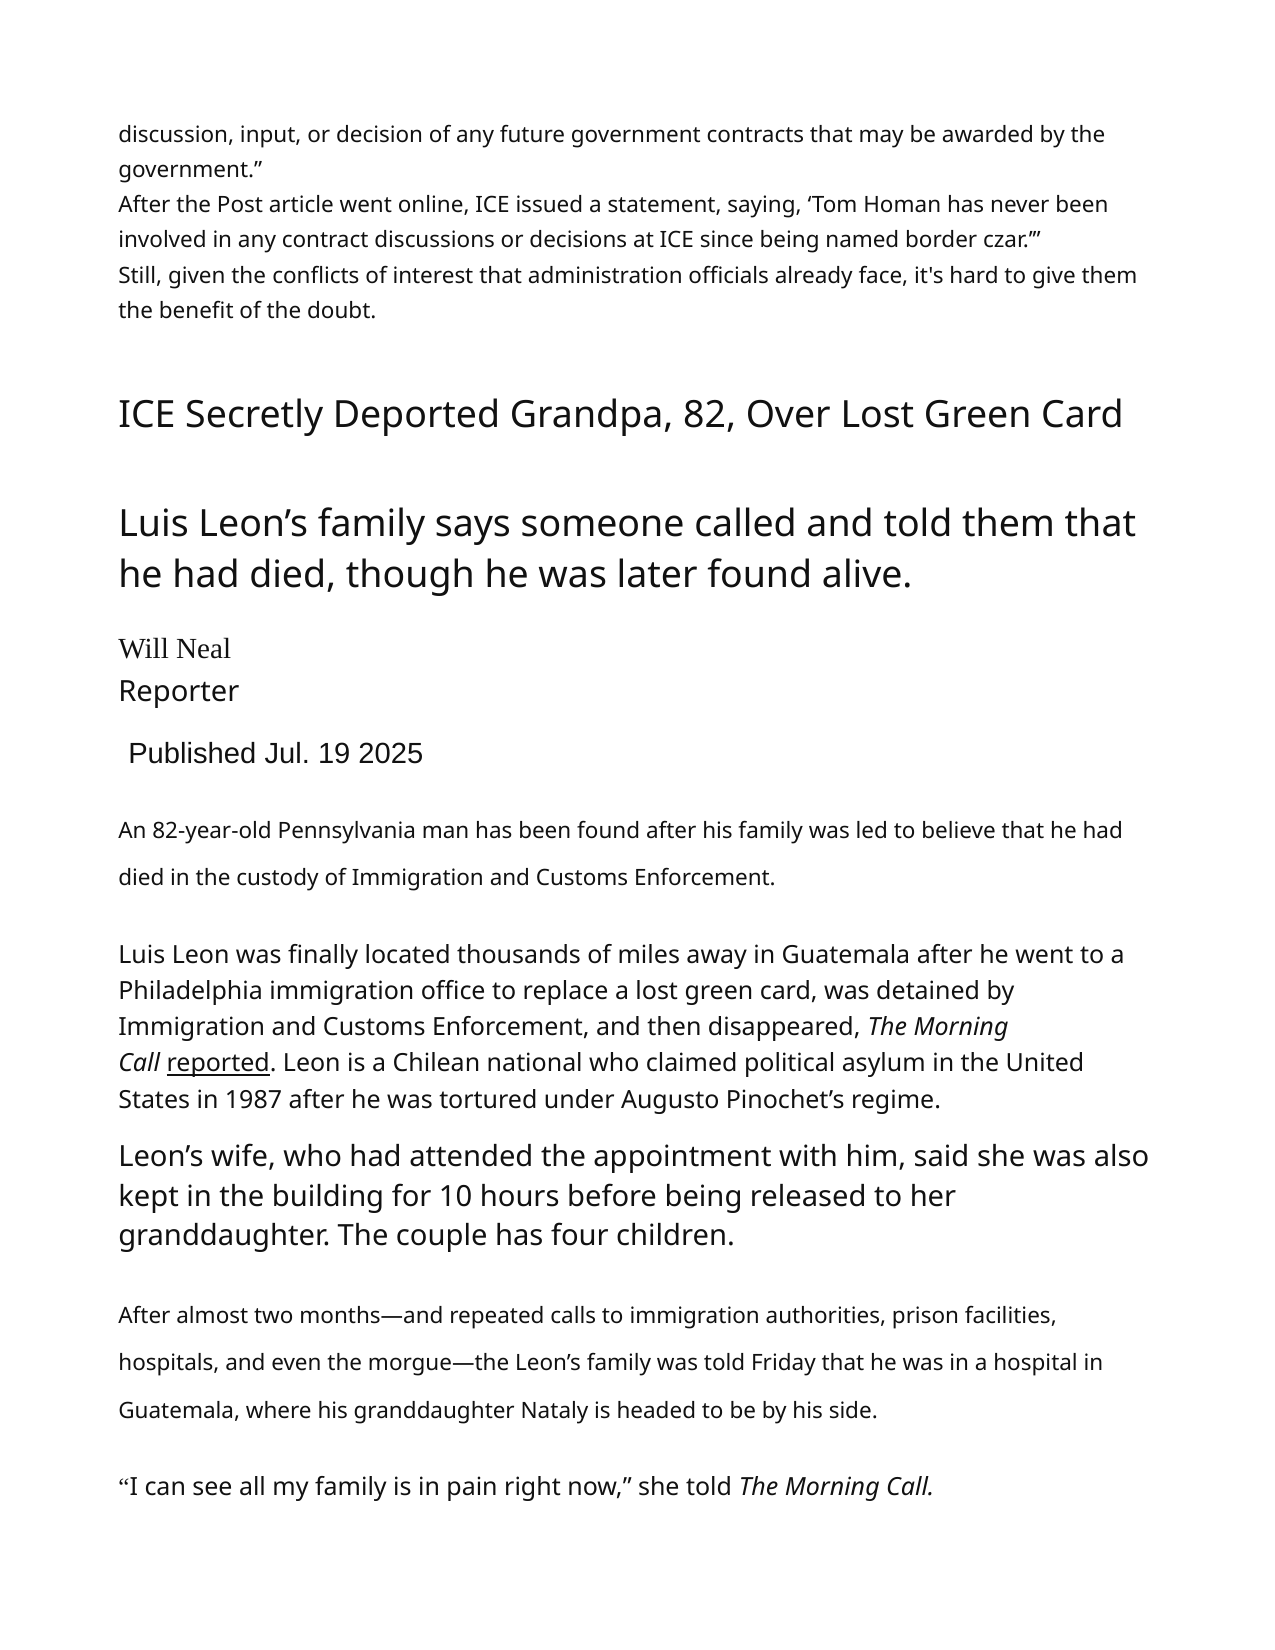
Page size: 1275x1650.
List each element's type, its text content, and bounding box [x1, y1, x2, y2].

text An 82-year-old Pennsylvania man has been found after his family was led to believe that he had died in the custody of Immigration and Customs Enforcement. [118, 814, 1157, 892]
text “I can see all my family is in pain right now,” she told The Morning Call. [118, 1467, 1157, 1503]
text After almost two months—and repeated calls to immigration authorities, prison facilities, hospitals, and even the morgue—the Leon’s family was told Friday that he was in a hospital in Guatemala, where his granddaughter Nataly is headed to be by his side. [118, 1299, 1157, 1425]
text Still, given the conflicts of interest that administration officials already face, it's hard to give them the benefit of the doubt. [118, 259, 1157, 325]
text Will Neal [118, 632, 1157, 665]
text Luis Leon was finally located thousands of miles away in Guatemala after he went to a Philadelphia immigration office to replace a lost green card, was detained by Immigration and Customs Enforcement, and then disappeared, The Morning Call reported. Leon is a Chilean national who claimed political asylum in the United States in 1987 after he was tortured under Augusto Pinochet’s regime. [118, 934, 1157, 1115]
text Published Jul. 19 2025 [128, 736, 1147, 769]
subtitle ICE Secretly Deported Grandpa, 82, Over Lost Green Card [118, 387, 1157, 438]
text Reporter [118, 670, 1157, 710]
text discussion, input, or decision of any future government contracts that may be awarded by the government.” [118, 118, 1157, 184]
text Leon’s wife, who had attended the appointment with him, said she was also kept in the building for 10 hours before being released to her granddaughter. The couple has four children. [118, 1135, 1157, 1254]
subtitle Luis Leon’s family says someone called and told them that he had died, though he was later found alive. [118, 496, 1157, 598]
text After the Post article went online, ICE issued a statement, saying, ‘Tom Homan has never been involved in any contract discussions or decisions at ICE since being named border czar.’” [118, 188, 1157, 254]
